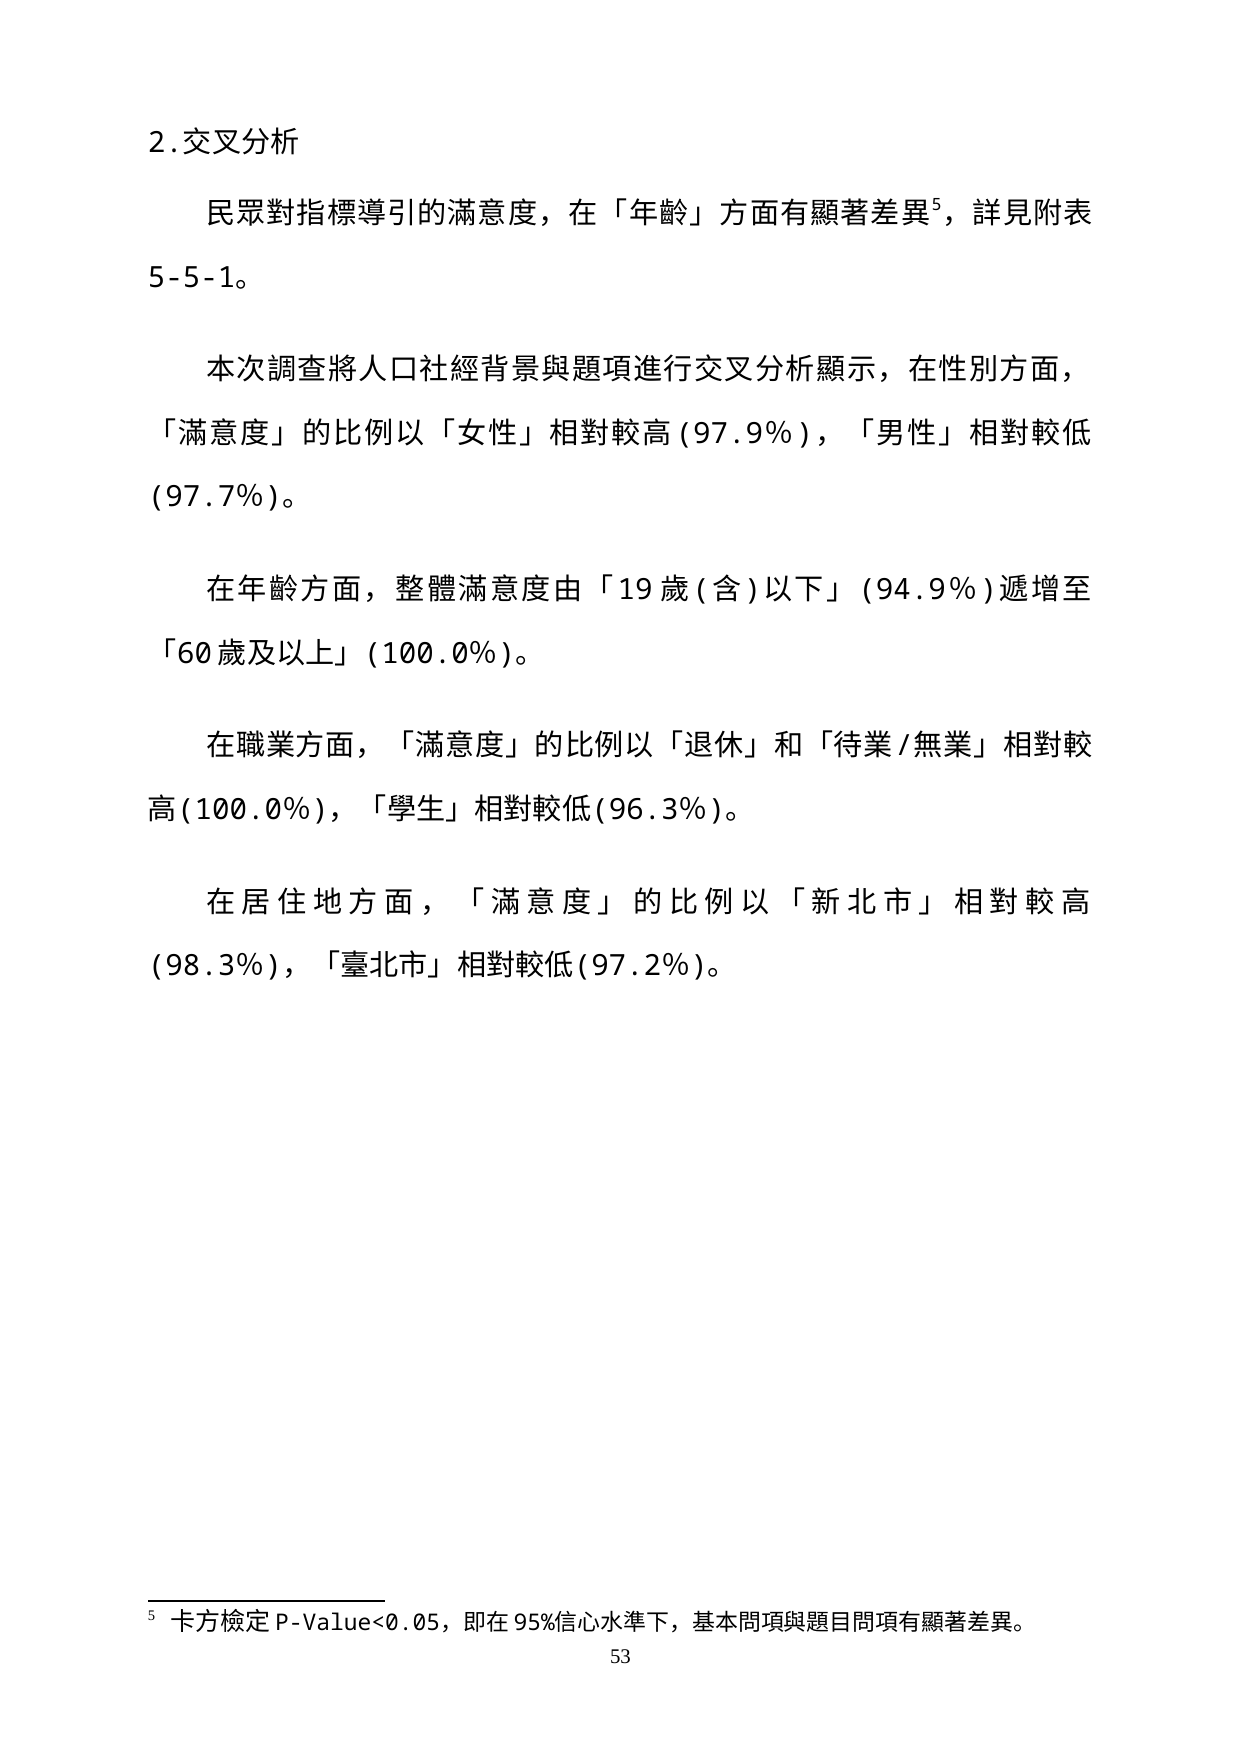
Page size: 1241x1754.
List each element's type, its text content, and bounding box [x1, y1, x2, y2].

text 2.交叉分析 [148, 118, 1092, 161]
text 在居住地方面，「滿意度」的比例以「新北市」相對較高(98.3％)，「臺北市」相對較低(97.2％)。 [148, 878, 1092, 984]
text 在年齡方面，整體滿意度由「19歲(含)以下」(94.9％)遞增至「60歲及以上」(100.0％)。 [148, 566, 1092, 672]
text 本次調查將人口社經背景與題項進行交叉分析顯示，在性別方面，「滿意度」的比例以「女性」相對較高(97.9％)，「男性」相對較低(97.7％)。 [148, 346, 1092, 515]
text 民眾對指標導引的滿意度，在「年齡」方面有顯著差異，詳見附表5-5-1。 [148, 190, 1092, 296]
text 在職業方面，「滿意度」的比例以「退休」和「待業/無業」相對較高(100.0％)，「學生」相對較低(96.3％)。 [148, 722, 1092, 828]
text 卡方檢定P-Value<0.05，即在95%信心水準下，基本問項與題目問項有顯著差異。 [148, 1607, 1092, 1636]
